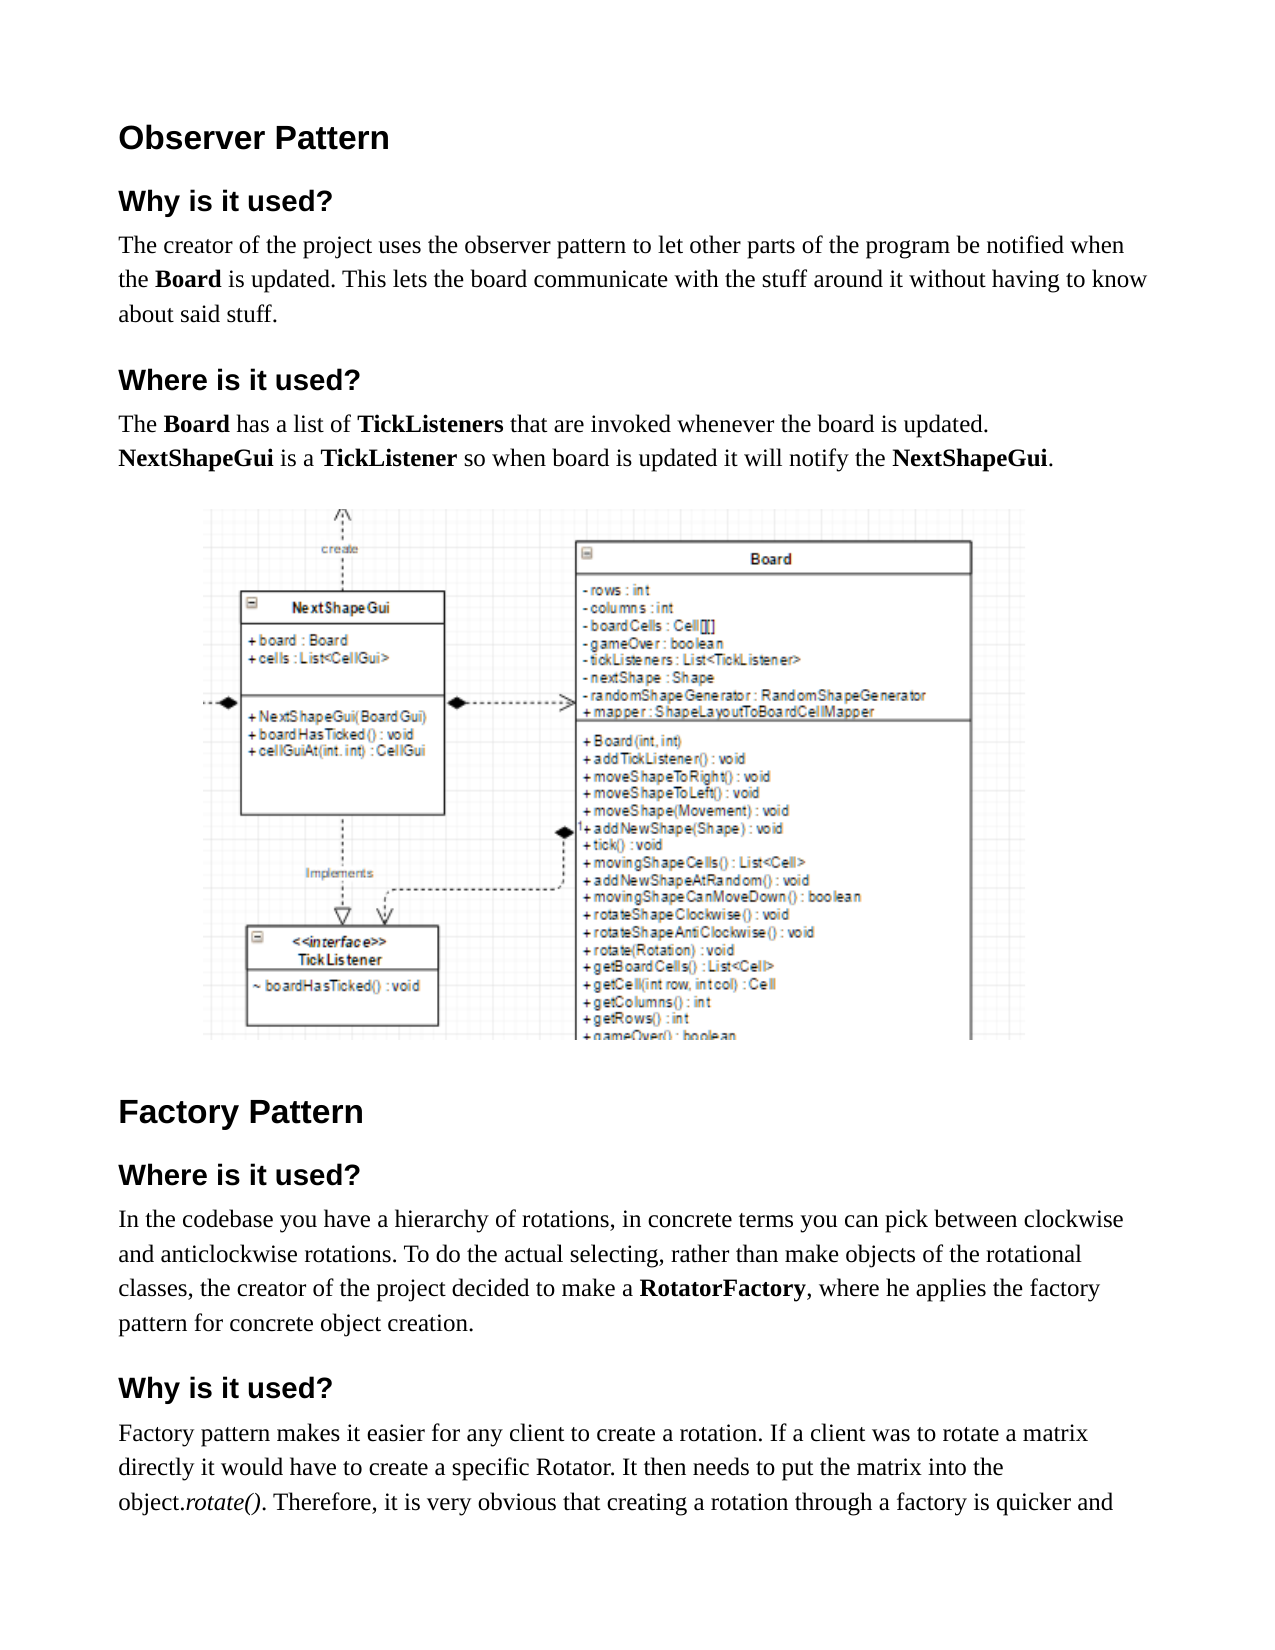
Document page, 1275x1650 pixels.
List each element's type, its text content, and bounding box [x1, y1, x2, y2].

subtitle Why is it used? [118, 1371, 1157, 1405]
subtitle Observer Pattern [118, 118, 1157, 157]
text The creator of the project uses the observer pattern to let other parts of the program be notified when the Board is updated. This lets the board communicate with the stuff around it without having to know about said stuff. [118, 230, 1157, 328]
text The Board has a list of TickListeners that are invoked whenever the board is updated. NextShapeGui is a TickListener so when board is updated it will notify the NextShapeGui. [118, 409, 1157, 472]
picture [203, 509, 1025, 1040]
subtitle Why is it used? [118, 184, 1157, 218]
subtitle Where is it used? [118, 1158, 1157, 1192]
subtitle Where is it used? [118, 363, 1157, 396]
subtitle Factory Pattern [118, 1092, 1157, 1131]
text In the codebase you have a hierarchy of rotations, in concrete terms you can pick between clockwise and anticlockwise rotations. To do the actual selecting, rather than make objects of the rotational classes, the creator of the project decided to make a RotatorFactory, where he applies the factory pattern for concrete object creation. [118, 1204, 1157, 1337]
text Factory pattern makes it easier for any client to create a rotation. If a client was to rotate a matrix directly it would have to create a specific Rotator. It then needs to put the matrix into the object.rotate(). Therefore, it is very obvious that creating a rotation through a factory is quicker and [118, 1418, 1157, 1515]
